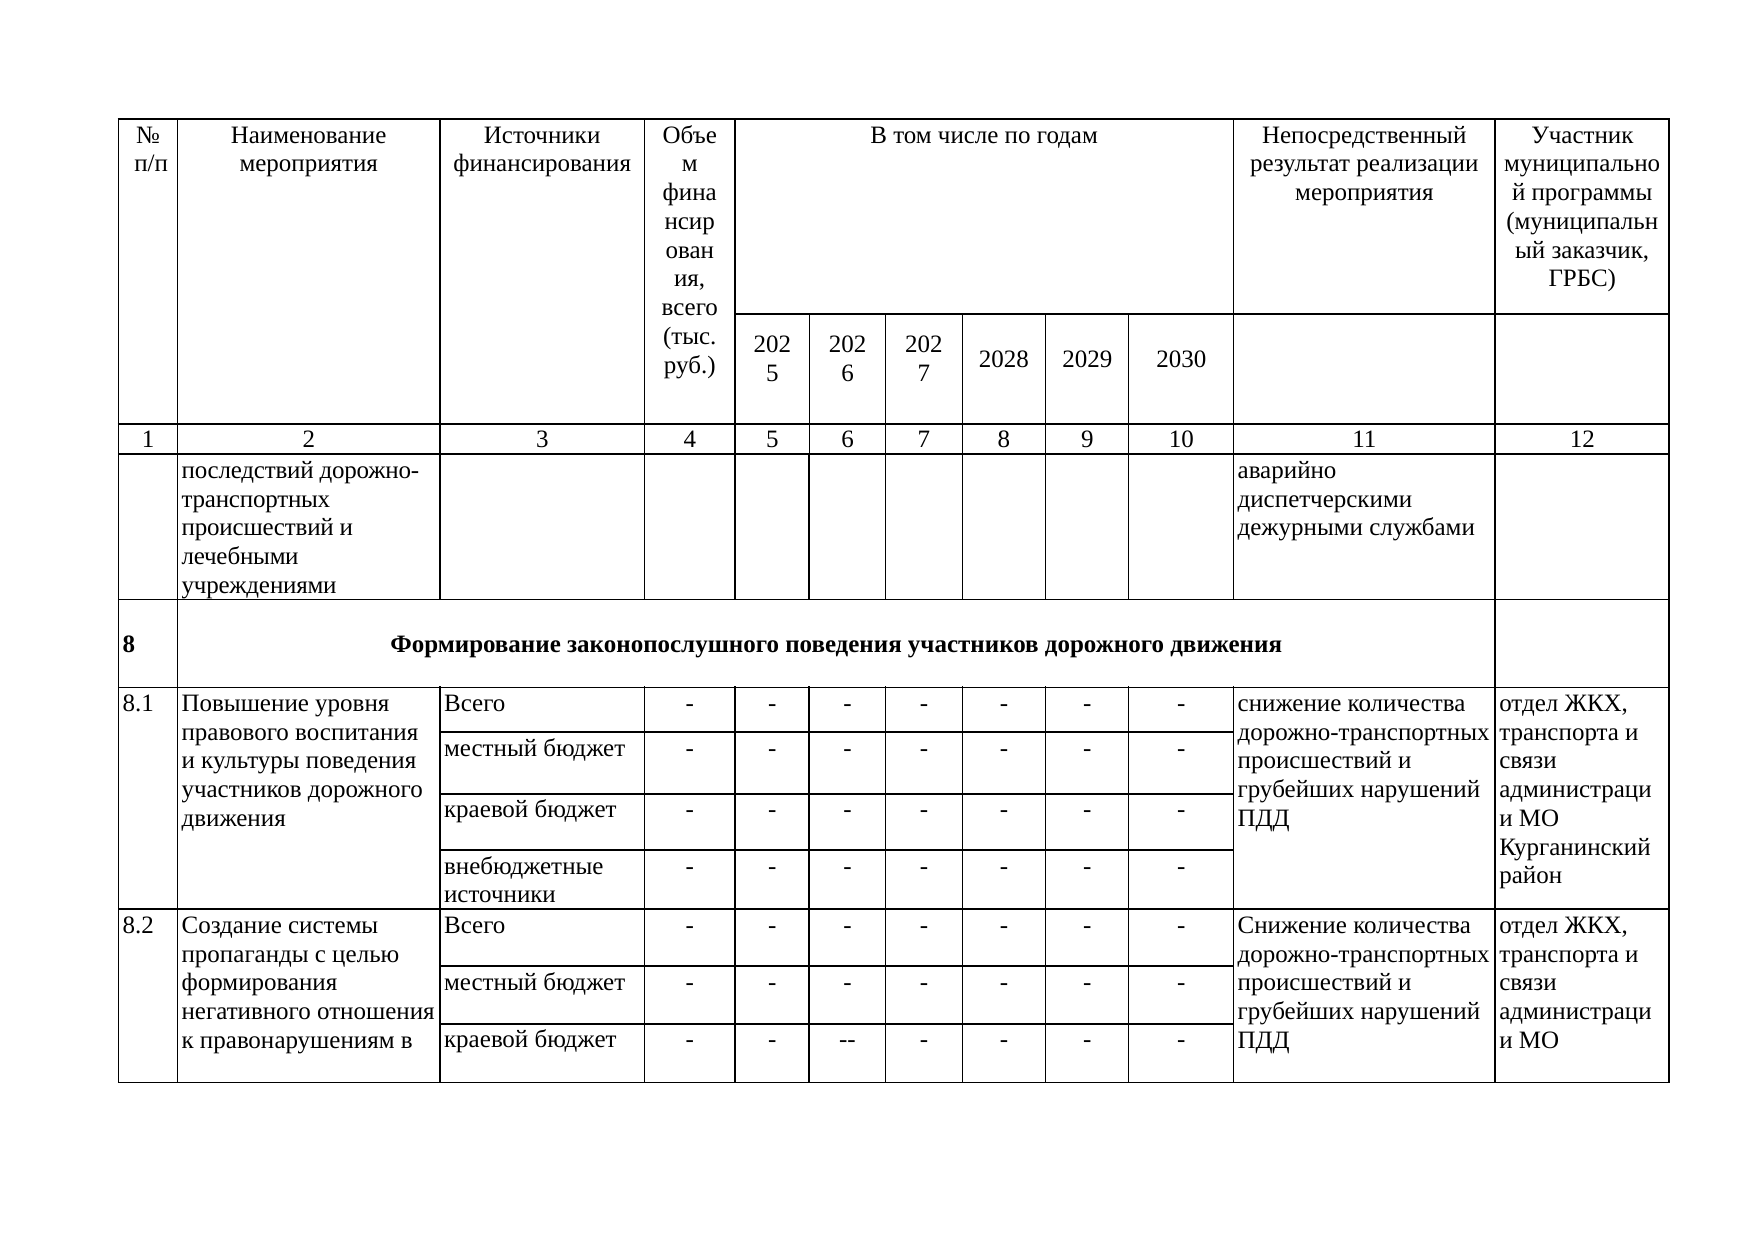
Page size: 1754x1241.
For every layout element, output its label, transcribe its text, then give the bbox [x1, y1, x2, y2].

table_cell 8.1 [119, 688, 177, 908]
table_cell - [963, 688, 1045, 731]
table_cell - [886, 688, 962, 731]
table_cell 9 [1046, 425, 1128, 453]
table_cell - [886, 795, 962, 849]
table_header Непосредственный результат реализации мероприятия [1234, 120, 1494, 313]
table_cell 2028 [963, 315, 1045, 423]
table_cell - [1129, 733, 1233, 793]
table_cell - [1046, 967, 1128, 1023]
table_cell 3 [441, 425, 644, 453]
table_cell [1234, 315, 1494, 423]
table_header Участник муниципальной программы (муниципальный заказчик, ГРБС) [1496, 120, 1668, 313]
table_cell - [1129, 688, 1233, 731]
table_cell - [645, 1025, 734, 1081]
table_cell - [963, 795, 1045, 849]
table_cell - [1046, 851, 1128, 908]
table_cell - [1046, 1025, 1128, 1081]
table_cell 10 [1129, 425, 1233, 453]
table_cell - [963, 1025, 1045, 1081]
table_cell -- [810, 1025, 885, 1081]
table_cell - [963, 733, 1045, 793]
table_cell Повышение уровня правового воспитания и культуры поведения участников дорожного движения [178, 688, 439, 908]
table_header Наименование мероприятия [178, 120, 439, 423]
table_cell 4 [645, 425, 734, 453]
table_cell - [645, 688, 734, 731]
table_cell - [1046, 910, 1128, 965]
table_cell - [963, 851, 1045, 908]
table_cell - [810, 688, 885, 731]
table_cell - [736, 733, 808, 793]
table_cell - [1129, 455, 1233, 599]
table_cell краевой бюджет [441, 795, 644, 849]
table_cell 12 [1496, 425, 1668, 453]
table_cell Всего [441, 910, 644, 965]
table_cell - [810, 851, 885, 908]
table_cell - [810, 733, 885, 793]
table_cell - [736, 967, 808, 1023]
table_cell 1 [119, 425, 177, 453]
table_cell - [1129, 851, 1233, 908]
table_cell [1496, 600, 1668, 686]
table_cell Всего [441, 688, 644, 731]
table_cell - [810, 910, 885, 965]
table_cell 8.2 [119, 910, 177, 1081]
table_cell 6 [810, 425, 885, 453]
table_cell - [810, 795, 885, 849]
table_cell - [645, 733, 734, 793]
table_cell - [886, 455, 962, 599]
table_cell Формирование законопослушного поведения участников дорожного движения [178, 600, 1494, 686]
table_cell местный бюджет [441, 967, 644, 1023]
table_cell внебюджетные источники [441, 851, 644, 908]
table_cell - [736, 851, 808, 908]
table_cell - [1129, 795, 1233, 849]
table_cell - [736, 455, 808, 599]
table_cell 2030 [1129, 315, 1233, 423]
table_cell 2026 [810, 315, 885, 423]
table_cell - [886, 910, 962, 965]
table_cell последствий дорожно-транспортных происшествий и лечебными учреждениями [178, 455, 439, 599]
table_cell 5 [736, 425, 809, 453]
table_cell - [736, 910, 808, 965]
table_cell - [1046, 688, 1128, 731]
table_cell - [1046, 455, 1128, 599]
table_cell - [645, 455, 734, 599]
table_cell 8 [963, 425, 1045, 453]
table_cell отдел ЖКХ, транспорта и связи администрации МО Курганинский район [1496, 688, 1668, 908]
table_cell 11 [1234, 425, 1494, 453]
table_cell - [963, 967, 1045, 1023]
table_header Источники финансирования [441, 120, 644, 423]
table_cell 2029 [1046, 315, 1128, 423]
table_cell - [810, 967, 885, 1023]
table_cell 2025 [736, 315, 809, 423]
table_cell - [736, 688, 808, 731]
table_cell 7 [886, 425, 962, 453]
table_cell - [963, 455, 1045, 599]
table_cell - [810, 455, 885, 599]
table_cell [1496, 315, 1668, 423]
table_cell - [736, 1025, 808, 1081]
table_header № п/п [119, 120, 177, 423]
table_cell - [1129, 967, 1233, 1023]
table_cell - [645, 851, 734, 908]
table_cell 2027 [886, 315, 962, 423]
table_cell - [645, 795, 734, 849]
table_cell - [1046, 795, 1128, 849]
table_cell - [886, 851, 962, 908]
table_cell отдел ЖКХ, транспорта и связи администрации МО [1496, 910, 1668, 1081]
table_cell снижение количества дорожно-транспортных происшествий и грубейших нарушений ПДД [1234, 688, 1494, 908]
table_cell - [963, 910, 1045, 965]
table_cell - [1129, 1025, 1233, 1081]
table_cell Создание системы пропаганды с целью формирования негативного отношения к правонарушениям в [178, 910, 439, 1081]
table_header В том числе по годам [736, 120, 1233, 313]
table_cell краевой бюджет [441, 1025, 644, 1081]
table_cell аварийно диспетчерскими дежурными службами [1234, 455, 1494, 599]
table_cell местный бюджет [441, 733, 644, 793]
table_cell - [1046, 733, 1128, 793]
table_cell - [645, 967, 734, 1023]
table_cell - [645, 910, 734, 965]
table_cell 8 [119, 600, 177, 686]
table_cell [119, 455, 177, 599]
table_cell - [886, 733, 962, 793]
table_cell - [886, 1025, 962, 1081]
table_cell Снижение количества дорожно-транспортных происшествий и грубейших нарушений ПДД [1234, 910, 1494, 1081]
table_cell 2 [178, 425, 439, 453]
table_cell - [1129, 910, 1233, 965]
table_header Объем финансирования, всего (тыс. руб.) [645, 120, 734, 423]
table_cell [441, 455, 644, 599]
table_cell - [886, 967, 962, 1023]
table_cell [1496, 455, 1668, 599]
table_cell - [736, 795, 808, 849]
